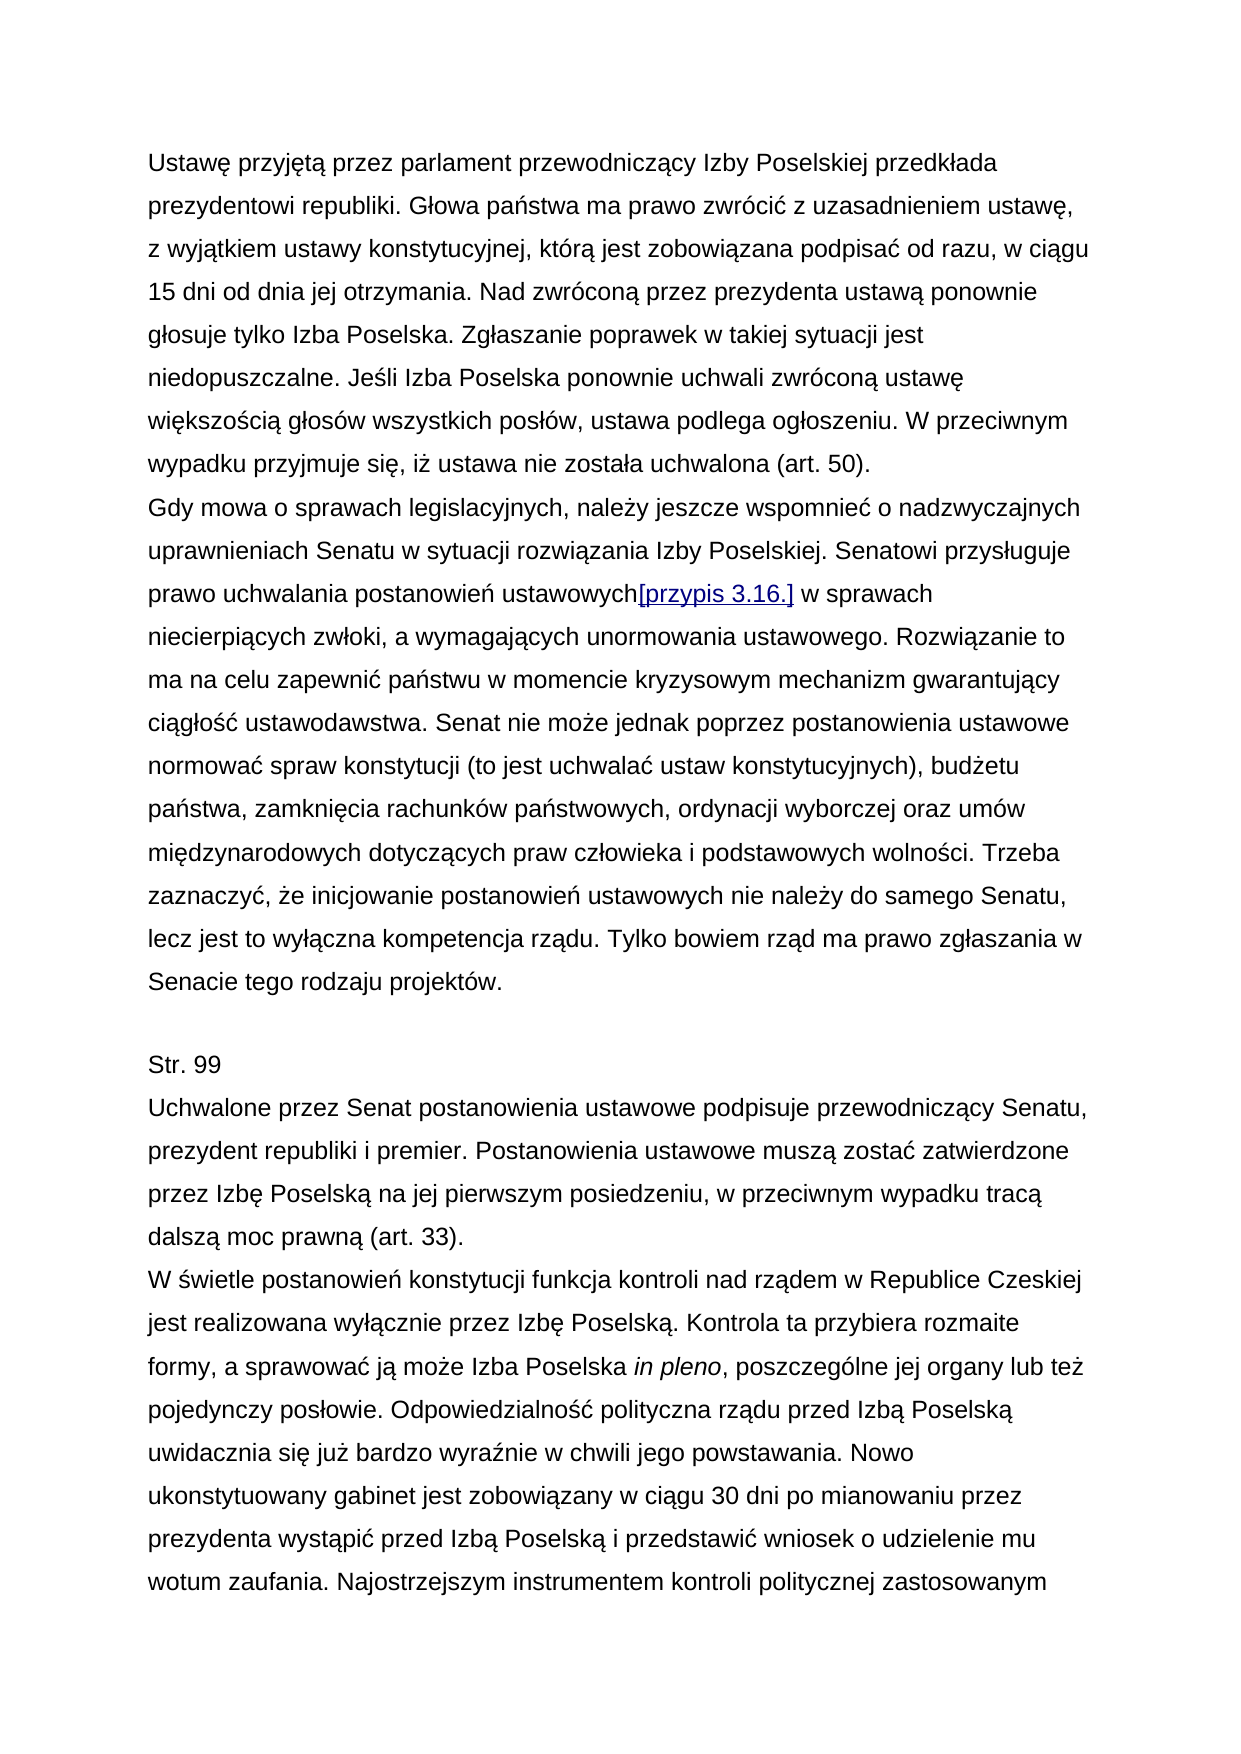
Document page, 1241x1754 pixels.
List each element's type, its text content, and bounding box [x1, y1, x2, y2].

text Str. 99 [148, 1049, 1093, 1078]
text Uchwalone przez Senat postanowienia ustawowe podpisuje przewodniczący Senatu, prezydent republiki i premier. Postanowienia ustawowe muszą zostać zatwierdzone przez Izbę Poselską na jej pierwszym posiedzeniu, w przeciwnym wypadku tracą dalszą moc prawną (art. 33). [148, 1093, 1093, 1251]
text Ustawę przyjętą przez parlament przewodniczący Izby Poselskiej przedkłada prezydentowi republiki. Głowa państwa ma prawo zwrócić z uzasadnieniem ustawę, z wyjątkiem ustawy konstytucyjnej, którą jest zobowiązana podpisać od razu, w ciągu 15 dni od dnia jej otrzymania. Nad zwróconą przez prezydenta ustawą ponownie głosuje tylko Izba Poselska. Zgłaszanie poprawek w takiej sytuacji jest niedopuszczalne. Jeśli Izba Poselska ponownie uchwali zwróconą ustawę większością głosów wszystkich posłów, ustawa podlega ogłoszeniu. W przeciwnym wypadku przyjmuje się, iż ustawa nie została uchwalona (art. 50). [148, 148, 1093, 478]
text Gdy mowa o sprawach legislacyjnych, należy jeszcze wspomnieć o nadzwyczajnych uprawnieniach Senatu w sytuacji rozwiązania Izby Poselskiej. Senatowi przysługuje prawo uchwalania postanowień ustawowych[przypis 3.16.] w sprawach niecierpiących zwłoki, a wymagających unormowania ustawowego. Rozwiązanie to ma na celu zapewnić państwu w momencie kryzysowym mechanizm gwarantujący ciągłość ustawodawstwa. Senat nie może jednak poprzez postanowienia ustawowe normować spraw konstytucji (to jest uchwalać ustaw konstytucyjnych), budżetu państwa, zamknięcia rachunków państwowych, ordynacji wyborczej oraz umów międzynarodowych dotyczących praw człowieka i podstawowych wolności. Trzeba zaznaczyć, że inicjowanie postanowień ustawowych nie należy do samego Senatu, lecz jest to wyłączna kompetencja rządu. Tylko bowiem rząd ma prawo zgłaszania w Senacie tego rodzaju projektów. [148, 493, 1093, 996]
text W świetle postanowień konstytucji funkcja kontroli nad rządem w Republice Czeskiej jest realizowana wyłącznie przez Izbę Poselską. Kontrola ta przybiera rozmaite formy, a sprawować ją może Izba Poselska in pleno, poszczególne jej organy lub też pojedynczy posłowie. Odpowiedzialność polityczna rządu przed Izbą Poselską uwidacznia się już bardzo wyraźnie w chwili jego powstawania. Nowo ukonstytuowany gabinet jest zobowiązany w ciągu 30 dni po mianowaniu przez prezydenta wystąpić przed Izbą Poselską i przedstawić wniosek o udzielenie mu wotum zaufania. Najostrzejszym instrumentem kontroli politycznej zastosowanym [148, 1265, 1093, 1596]
